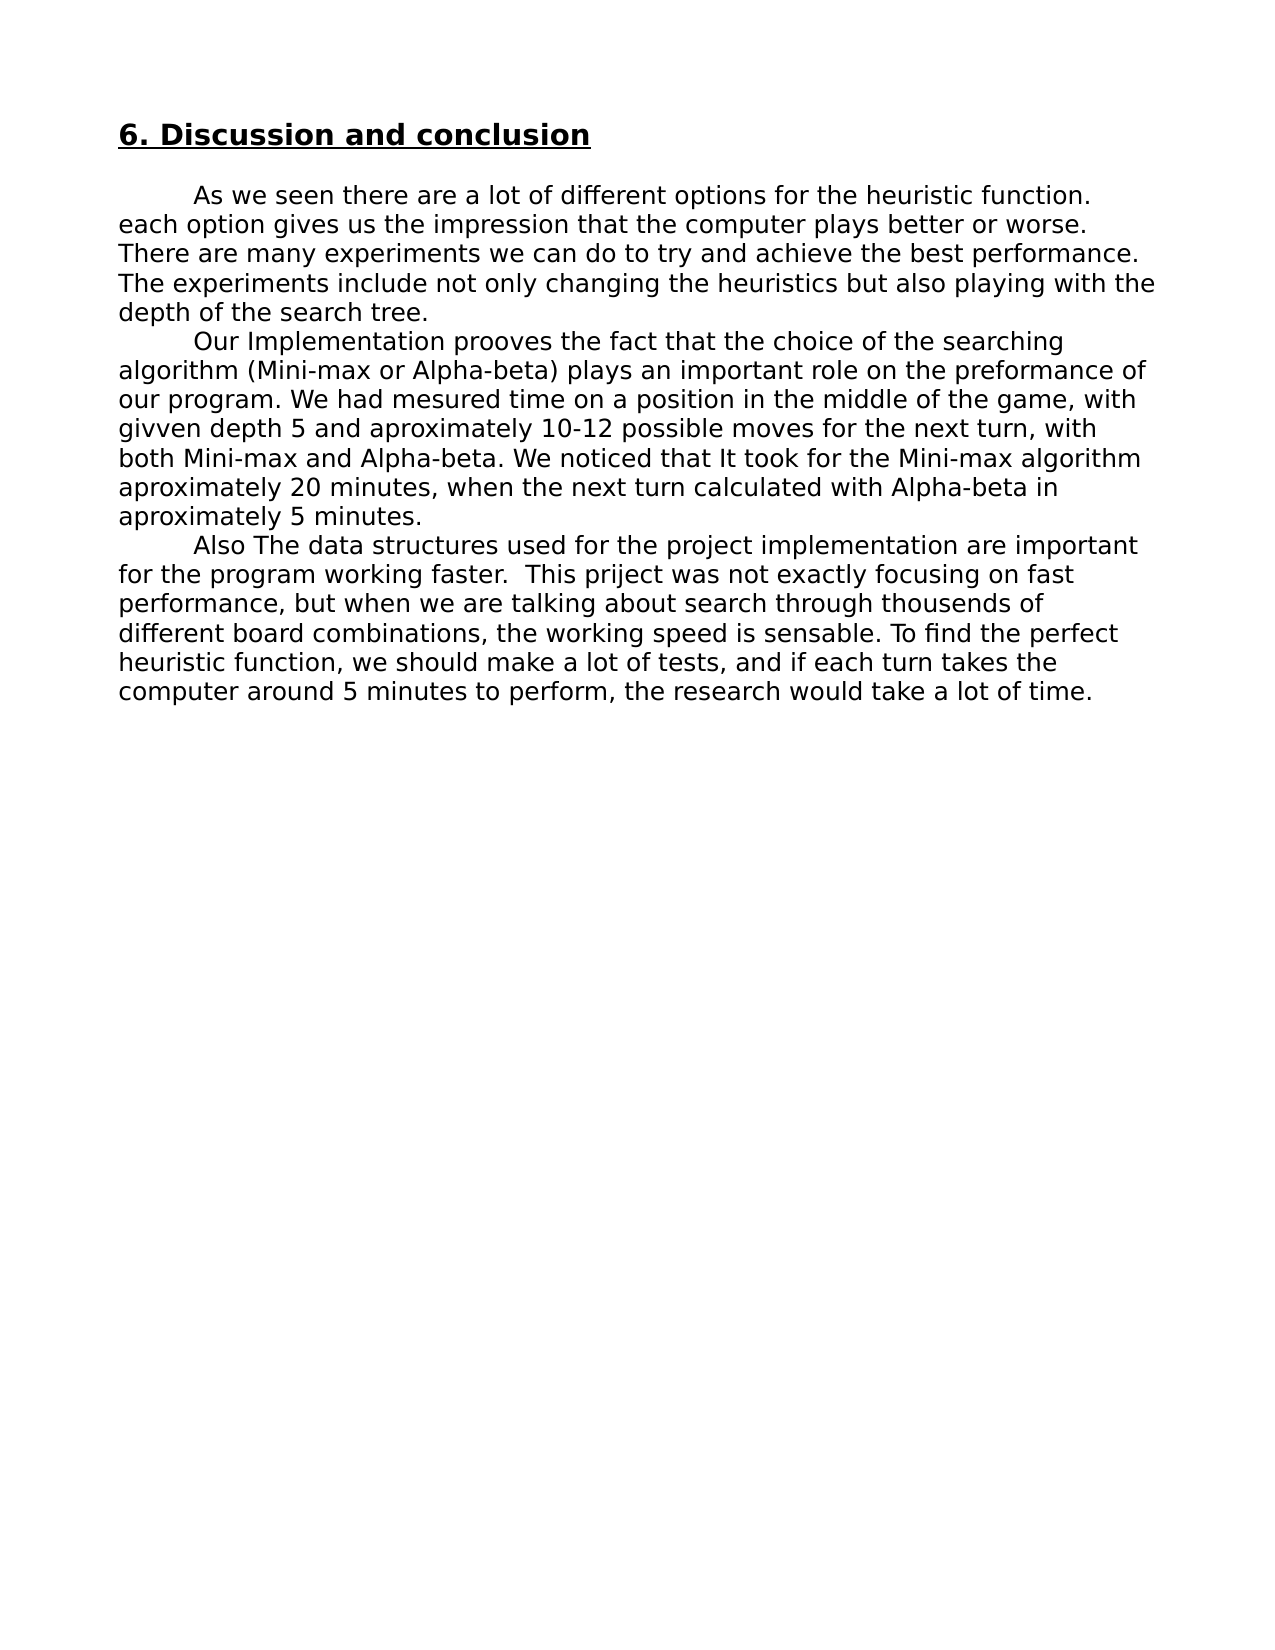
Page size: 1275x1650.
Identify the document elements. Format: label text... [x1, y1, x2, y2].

text As we seen there are a lot of different options for the heuristic function. each option gives us the impression that the computer plays better or worse. There are many experiments we can do to try and achieve the best performance. The experiments include not only changing the heuristics but also playing with the depth of the search tree. [118, 181, 1157, 327]
text Our Implementation prooves the fact that the choice of the searching algorithm (Mini-max or Alpha-beta) plays an important role on the preformance of our program. We had mesured time on a position in the middle of the game, with givven depth 5 and aproximately 10-12 possible moves for the next turn, with both Mini-max and Alpha-beta. We noticed that It took for the Mini-max algorithm aproximately 20 minutes, when the next turn calculated with Alpha-beta in aproximately 5 minutes. [118, 327, 1157, 531]
text 6. Discussion and conclusion [118, 118, 1157, 152]
text Also The data structures used for the project implementation are important for the program working faster. This priject was not exactly focusing on fast performance, but when we are talking about search through thousends of different board combinations, the working speed is sensable. To find the perfect heuristic function, we should make a lot of tests, and if each turn takes the computer around 5 minutes to perform, the research would take a lot of time. [118, 531, 1157, 706]
